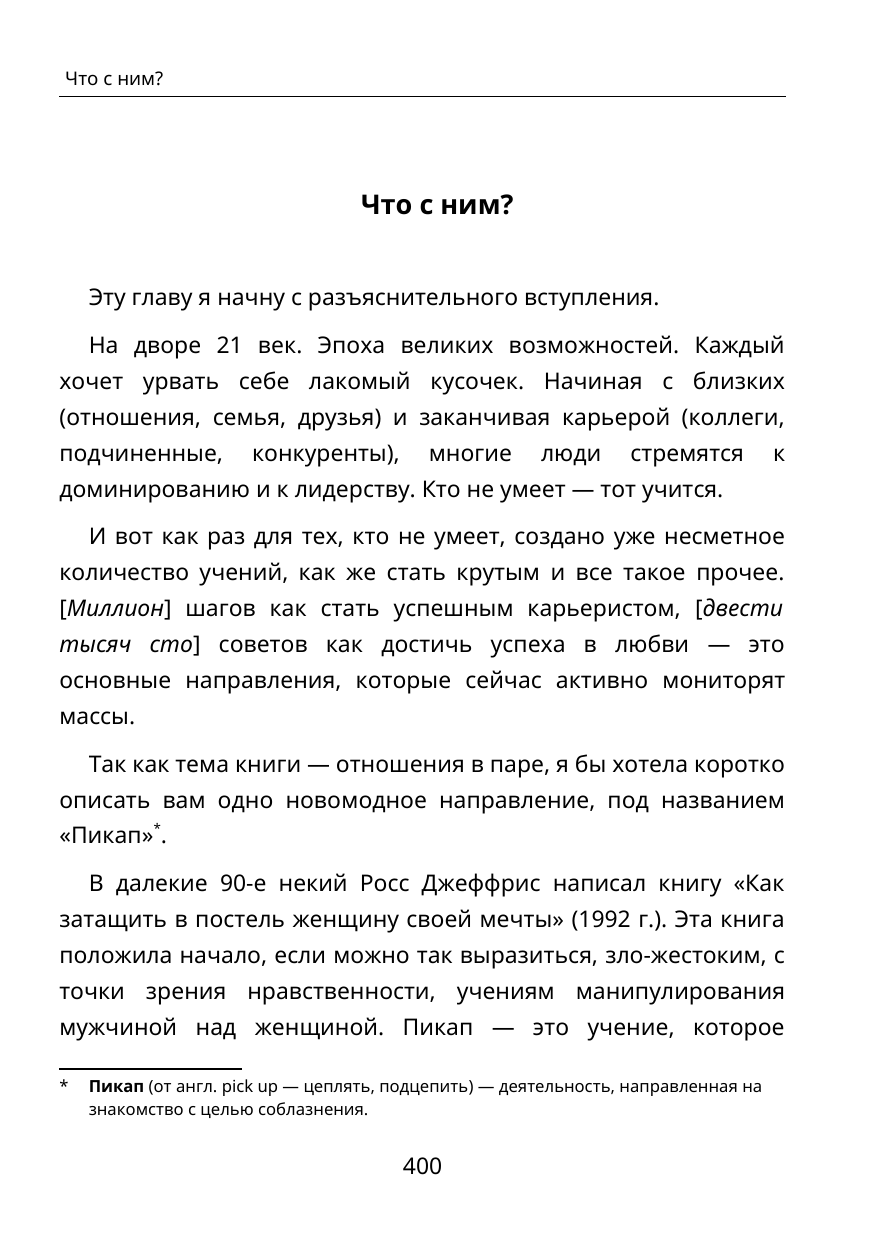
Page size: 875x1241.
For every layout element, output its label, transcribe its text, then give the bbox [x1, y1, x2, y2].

text Пикап (от англ. pick up — цеплять, подцепить) — деятельность, направленная на знакомство с целью соблазнения. [59, 1075, 786, 1120]
text Так как тема книги — отношения в паре, я бы хотела коротко описать вам одно новомодное направление, под названием «Пикап». [59, 748, 786, 851]
text В далекие 90-е некий Росс Джеффрис написал книгу «Как затащить в постель женщину своей мечты» (1992 г.). Эта книга положила начало, если можно так выразиться, зло-жестоким, с точки зрения нравственности, учениям манипулирования мужчиной над женщиной. Пикап — это учение, которое [59, 867, 786, 1042]
text И вот как раз для тех, кто не умеет, создано уже несметное количество учений, как же стать крутым и все такое прочее. [Миллион] шагов как стать успешным карьеристом, [двести тысяч сто] советов как достичь успеха в любви — это основные направления, которые сейчас активно мониторят массы. [59, 520, 786, 731]
text Эту главу я начну с разъяснительного вступления. [59, 281, 786, 312]
text На дворе 21 век. Эпоха великих возможностей. Каждый хочет урвать себе лакомый кусочек. Начиная с близких (отношения, семья, друзья) и заканчивая карьерой (коллеги, подчиненные, конкуренты), многие люди стремятся к доминированию и к лидерству. Кто не умеет — тот учится. [59, 329, 786, 504]
subtitle Что с ним? [59, 185, 786, 222]
